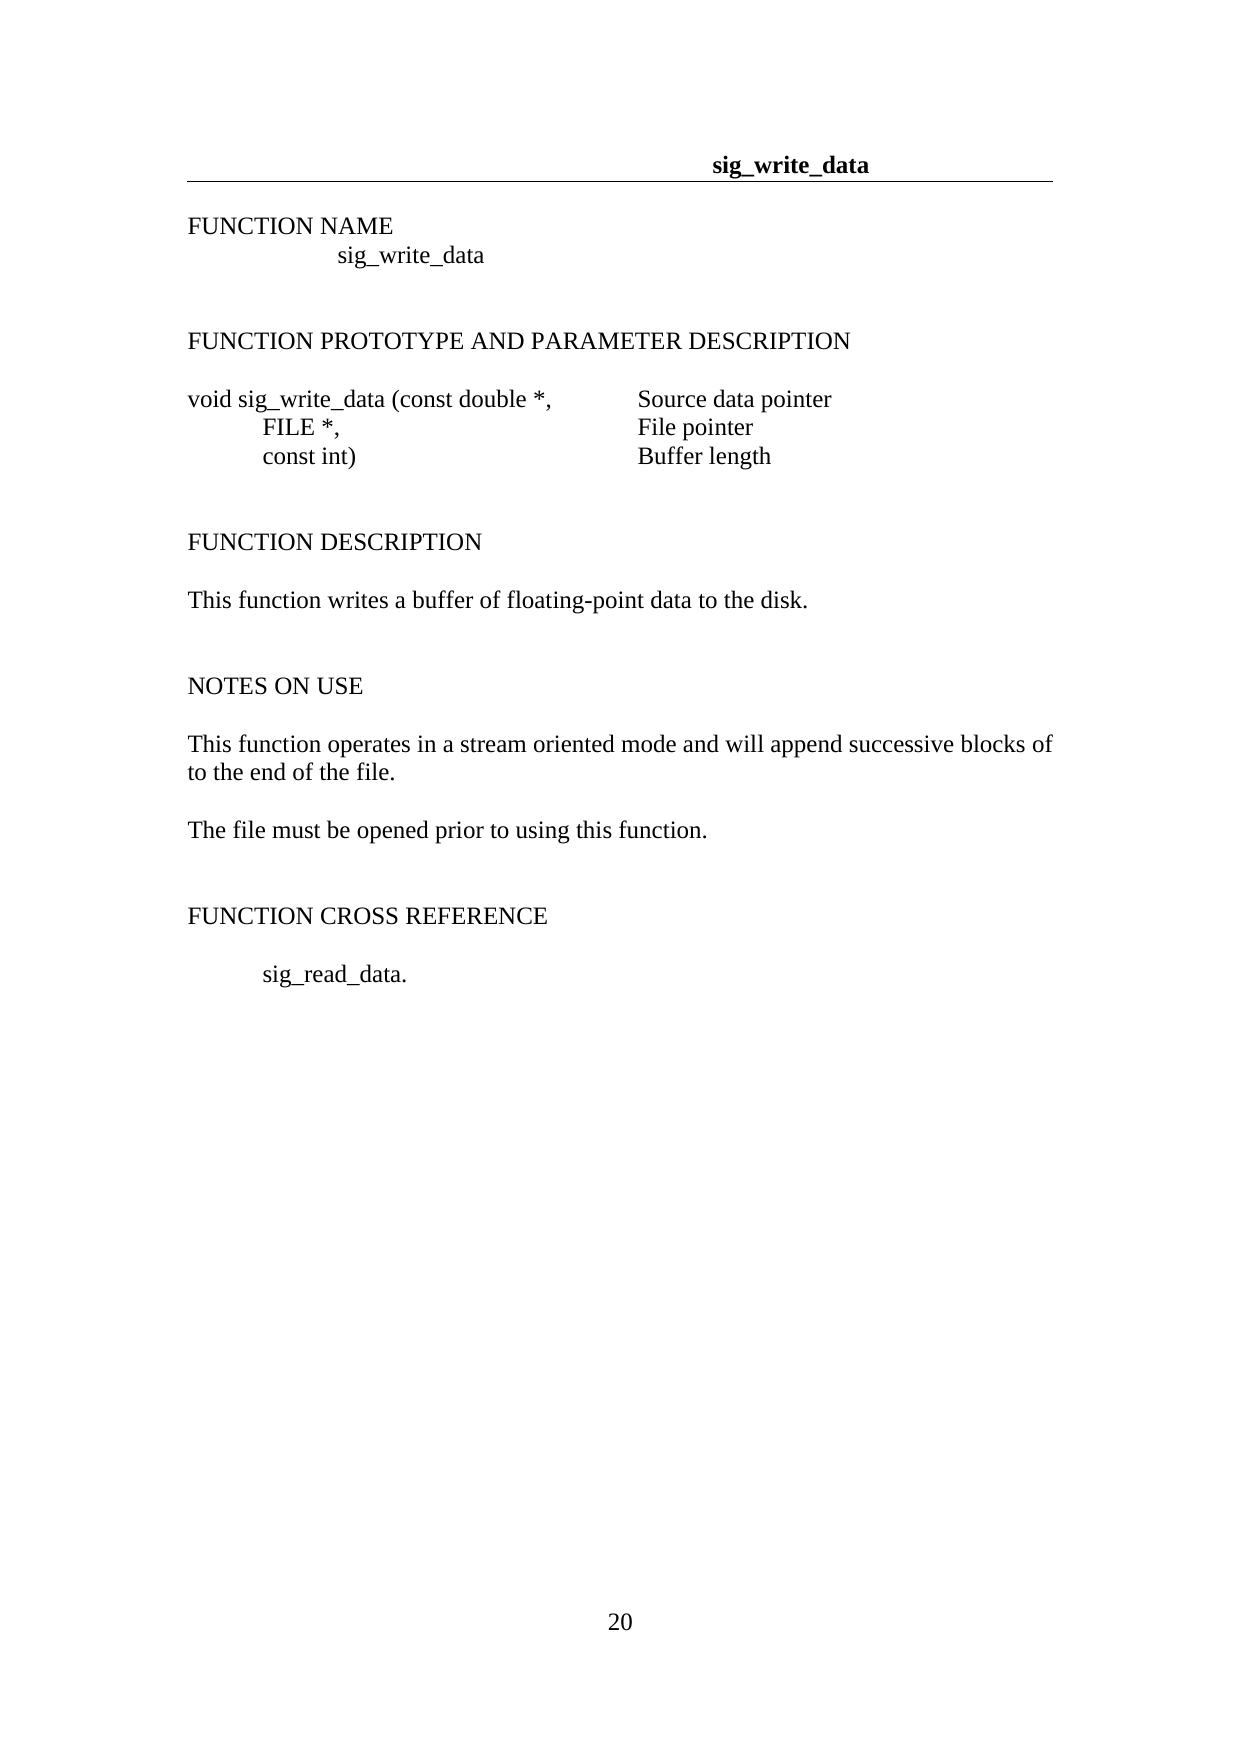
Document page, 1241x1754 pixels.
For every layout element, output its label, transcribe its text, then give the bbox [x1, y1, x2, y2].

subtitle sig_write_data [187, 150, 1053, 181]
text const int) Buffer length [187, 441, 1053, 470]
text sig_write_data [187, 240, 1053, 269]
text FILE *, File pointer [187, 412, 1053, 441]
text FUNCTION NAME [187, 211, 1053, 240]
text FUNCTION CROSS REFERENCE [187, 901, 1053, 930]
text NOTES ON USE [187, 671, 1053, 700]
text The file must be opened prior to using this function. [187, 815, 1053, 844]
text sig_read_data. [187, 959, 1053, 987]
text void sig_write_data (const double *, Source data pointer [187, 384, 1053, 412]
text This function writes a buffer of floating-point data to the disk. [187, 585, 1053, 614]
text This function operates in a stream oriented mode and will append successive blocks of to the end of the file. [187, 729, 1053, 786]
text FUNCTION PROTOTYPE AND PARAMETER DESCRIPTION [187, 326, 1053, 355]
text FUNCTION DESCRIPTION [187, 527, 1053, 556]
